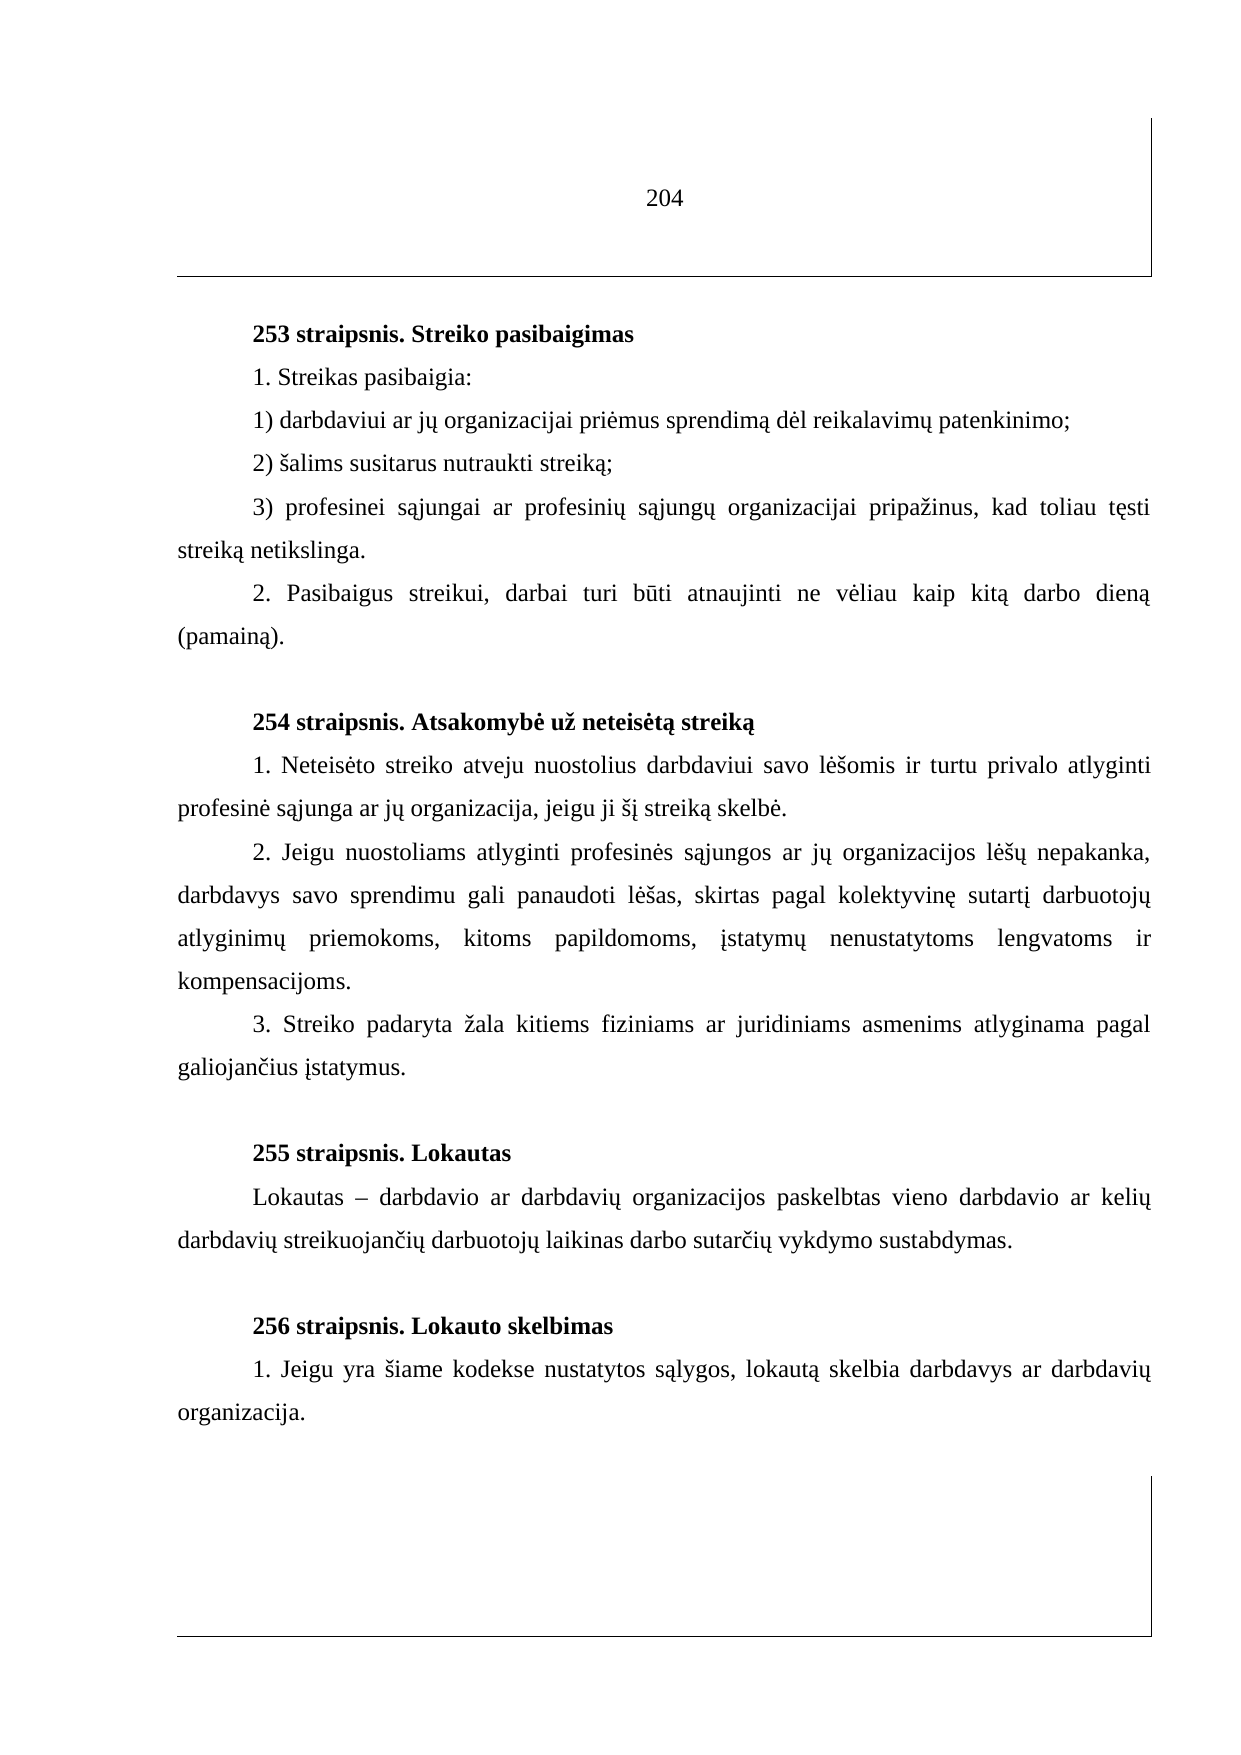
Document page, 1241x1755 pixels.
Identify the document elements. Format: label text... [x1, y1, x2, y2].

text 2. Jeigu nuostoliams atlyginti profesinės sąjungos ar jų organizacijos lėšų nepakanka, darbdavys savo sprendimu gali panaudoti lėšas, skirtas pagal kolektyvinę sutartį darbuotojų atlyginimų priemokoms, kitoms papildomoms, įstatymų nenustatytoms lengvatoms ir kompensacijoms. [177, 837, 1152, 995]
text 2. Pasibaigus streikui, darbai turi būti atnaujinti ne vėliau kaip kitą darbo dieną (pamainą). [177, 578, 1152, 650]
text Lokautas – darbdavio ar darbdavių organizacijos paskelbtas vieno darbdavio ar kelių darbdavių streikuojančių darbuotojų laikinas darbo sutarčių vykdymo sustabdymas. [177, 1182, 1152, 1253]
subtitle 253 straipsnis. Streiko pasibaigimas [177, 319, 1152, 348]
text 1) darbdaviui ar jų organizacijai priėmus sprendimą dėl reikalavimų patenkinimo; [177, 405, 1152, 434]
text 1. Neteisėto streiko atveju nuostolius darbdaviui savo lėšomis ir turtu privalo atlyginti profesinė sąjunga ar jų organizacija, jeigu ji šį streiką skelbė. [177, 750, 1152, 822]
text 3) profesinei sąjungai ar profesinių sąjungų organizacijai pripažinus, kad toliau tęsti streiką netikslinga. [177, 492, 1152, 563]
text 2) šalims susitarus nutraukti streiką; [177, 448, 1152, 477]
text 3. Streiko padaryta žala kitiems fiziniams ar juridiniams asmenims atlyginama pagal galiojančius įstatymus. [177, 1009, 1152, 1081]
subtitle 254 straipsnis. Atsakomybė už neteisėtą streiką [177, 707, 1152, 736]
subtitle 256 straipsnis. Lokauto skelbimas [177, 1311, 1152, 1340]
text 1. Streikas pasibaigia: [177, 362, 1152, 391]
subtitle 255 straipsnis. Lokautas [177, 1138, 1152, 1167]
text 1. Jeigu yra šiame kodekse nustatytos sąlygos, lokautą skelbia darbdavys ar darbdavių organizacija. [177, 1354, 1152, 1426]
